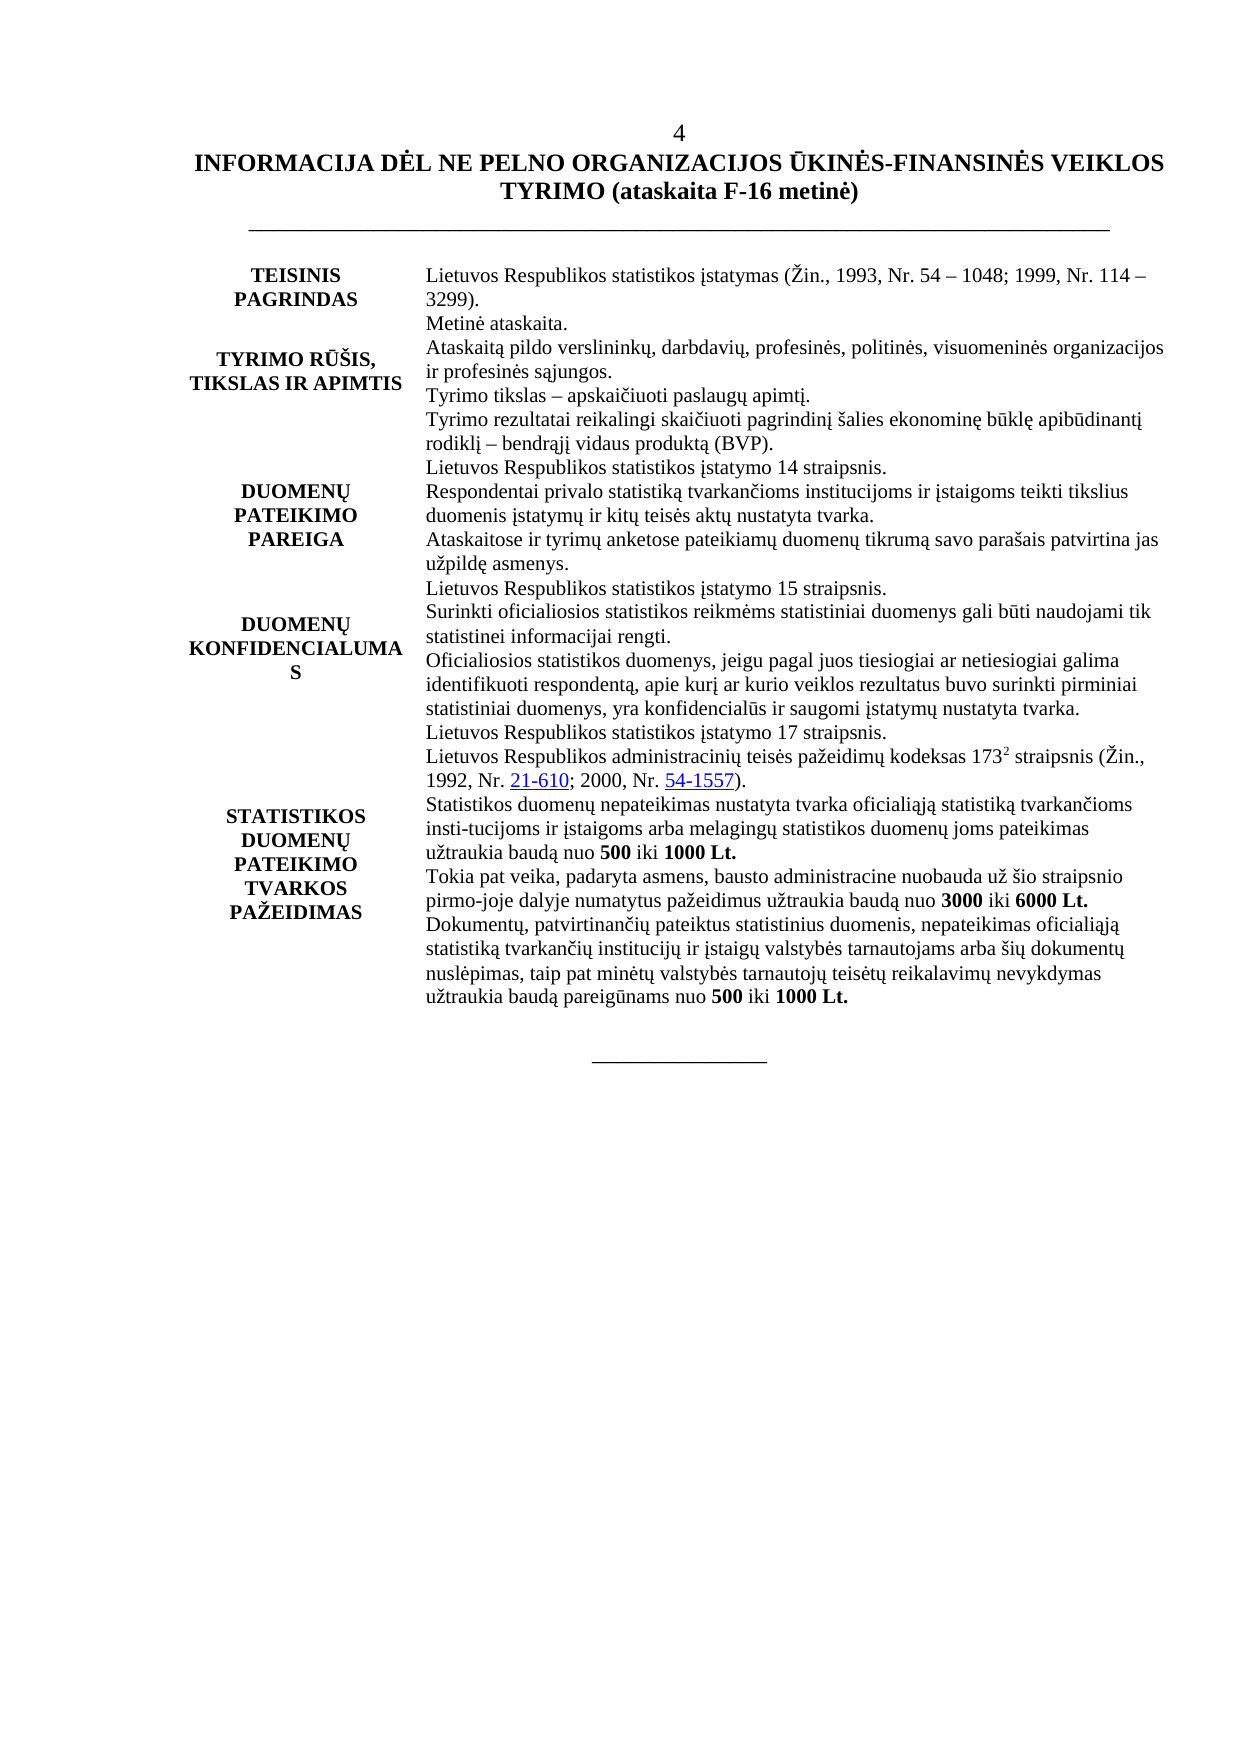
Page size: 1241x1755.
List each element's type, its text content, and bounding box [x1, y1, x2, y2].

table_header Lietuvos Respublikos statistikos įstatymas (Žin., 1993, Nr. 54 – 1048; 1999, Nr. 114 – 3299). [414, 263, 1181, 311]
table_cell DUOMENŲ PATEIKIMO PAREIGA [177, 455, 414, 575]
table_cell Lietuvos Respublikos statistikos įstatymo 14 straipsnis. Respondentai privalo statistiką tvarkančioms institucijoms ir įstaigoms teikti tikslius duomenis įstatymų ir kitų teisės aktų nustatyta tvarka. Ataskaitose ir tyrimų anketose pateikiamų duomenų tikrumą savo parašais patvirtina jas užpildę asmenys. [414, 455, 1181, 575]
table_cell Metinė ataskaita. Ataskaitą pildo verslininkų, darbdavių, profesinės, politinės, visuomeninės organizacijos ir profesinės sąjungos. Tyrimo tikslas – apskaičiuoti paslaugų apimtį. Tyrimo rezultatai reikalingi skaičiuoti pagrindinį šalies ekonominę būklę apibūdinantį rodiklį – bendrąjį vidaus produktą (BVP). [414, 311, 1181, 455]
table_cell TYRIMO RŪŠIS, TIKSLAS IR APIMTIS [177, 311, 414, 455]
text INFORMACIJA DĖL NE PELNO ORGANIZACIJOS ūkinės-finansinės veiklos tyrimo (ataskaita F-16 metinė) [177, 148, 1181, 205]
table_cell Lietuvos Respublikos statistikos įstatymo 17 straipsnis. Lietuvos Respublikos administracinių teisės pažeidimų kodeksas 1732 straipsnis (Žin., 1992, Nr. 21-610; 2000, Nr. 54-1557). Statistikos duomenų nepateikimas nustatyta tvarka oficialiąją statistiką tvarkančioms insti-tucijoms ir įstaigoms arba melagingų statistikos duomenų joms pateikimas užtraukia baudą nuo 500 iki 1000 Lt. Tokia pat veika, padaryta asmens, bausto administracine nuobauda už šio straipsnio pirmo-joje dalyje numatytus pažeidimus užtraukia baudą nuo 3000 iki 6000 Lt. Dokumentų, patvirtinančių pateiktus statistinius duomenis, nepateikimas oficialiąją statistiką tvarkančių institucijų ir įstaigų valstybės tarnautojams arba šių dokumentų nuslėpimas, taip pat minėtų valstybės tarnautojų teisėtų reikalavimų nevykdymas užtraukia baudą pareigūnams nuo 500 iki 1000 Lt. [414, 720, 1181, 1008]
table_cell DUOMENŲ KONFIDENCIALUMAS [177, 575, 414, 720]
text ______________ [177, 1037, 1181, 1066]
table_header TEISINIS PAGRINDAS [177, 263, 414, 311]
table_cell STATISTIKOS DUOMENŲ PATEIKIMO TVARKOS PAŽEIDIMAS [177, 720, 414, 1008]
table_cell Lietuvos Respublikos statistikos įstatymo 15 straipsnis. Surinkti oficialiosios statistikos reikmėms statistiniai duomenys gali būti naudojami tik statistinei informacijai rengti. Oficialiosios statistikos duomenys, jeigu pagal juos tiesiogiai ar netiesiogiai galima identifikuoti respondentą, apie kurį ar kurio veiklos rezultatus buvo surinkti pirminiai statistiniai duomenys, yra konfidencialūs ir saugomi įstatymų nustatyta tvarka. [414, 575, 1181, 720]
